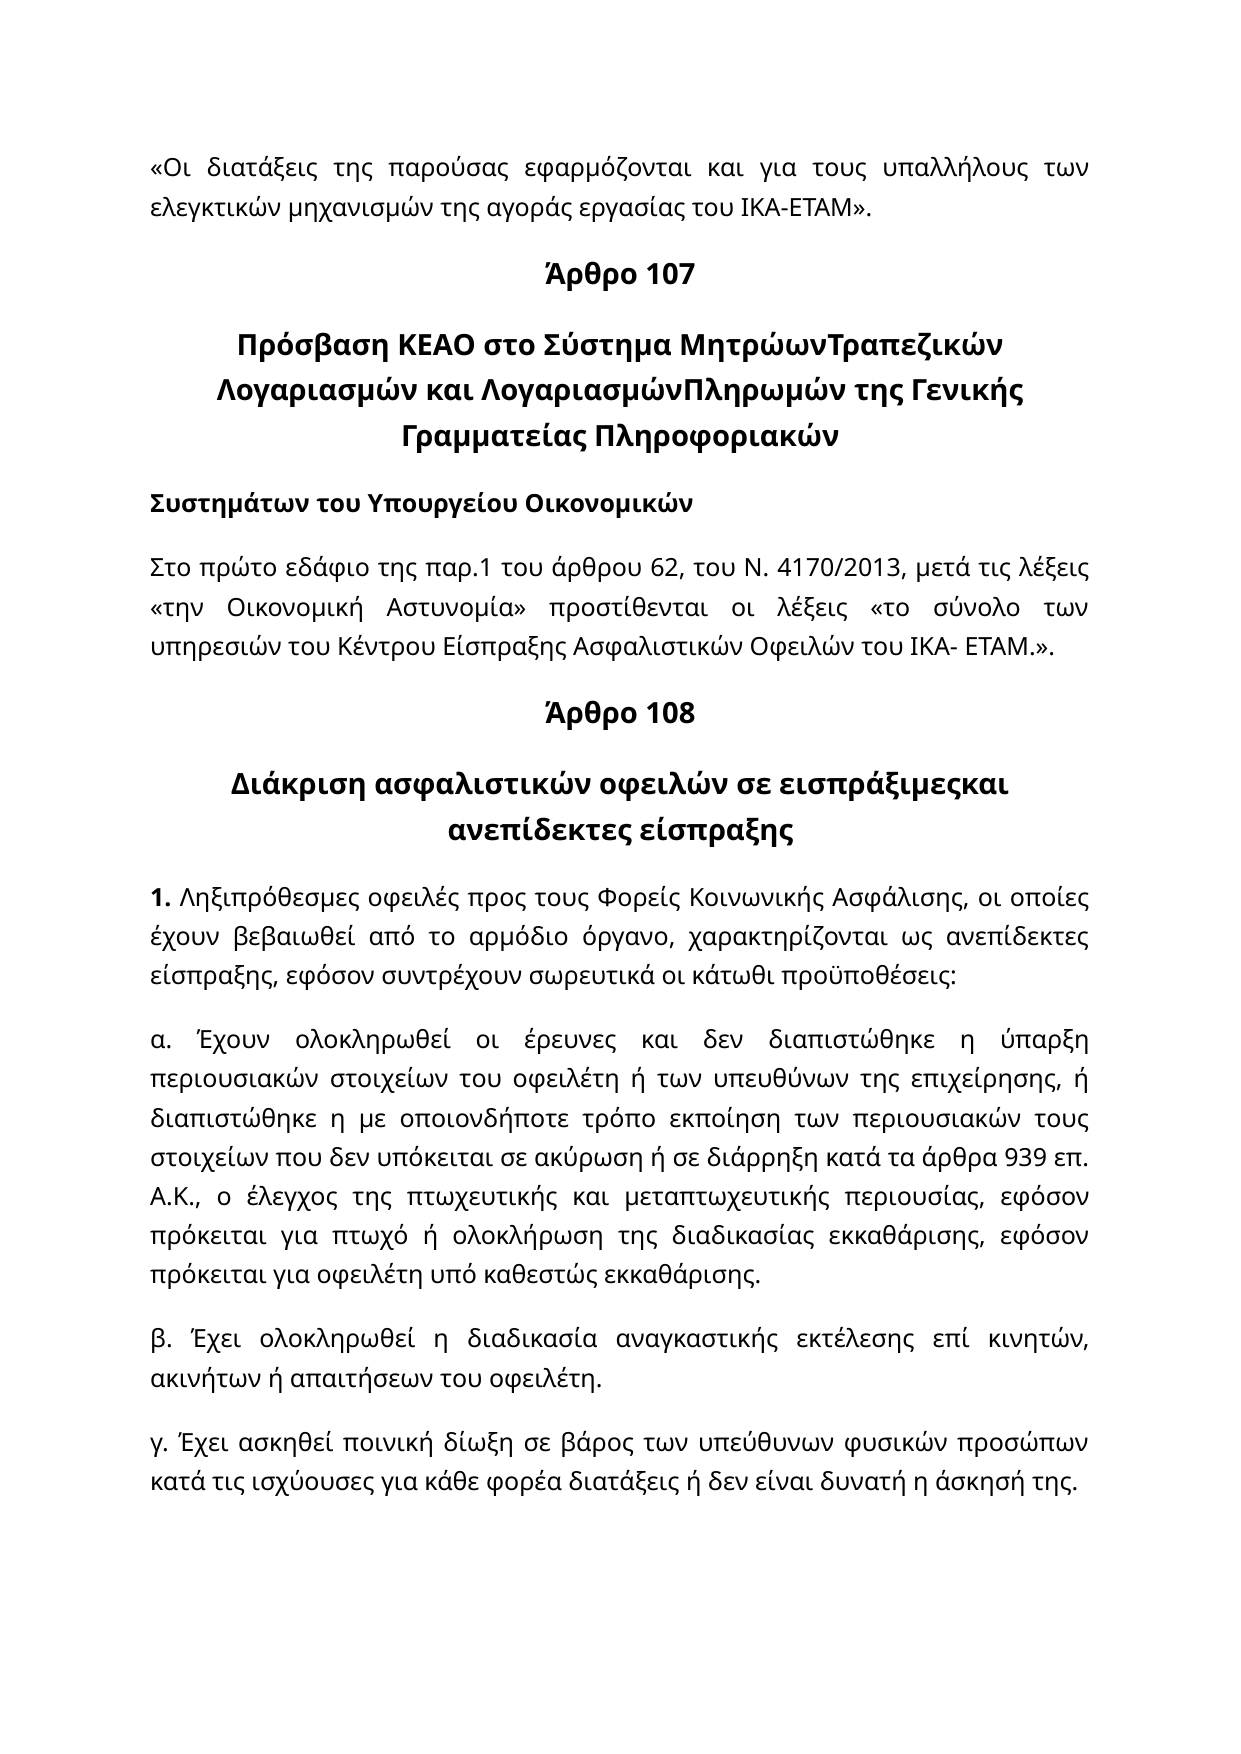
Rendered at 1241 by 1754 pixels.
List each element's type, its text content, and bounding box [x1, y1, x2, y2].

subtitle Άρθρο 107 [150, 253, 1090, 293]
text α. Έχουν ολοκληρωθεί οι έρευνες και δεν διαπιστώθηκε η ύπαρξη περιουσιακών στοιχείων του οφειλέτη ή των υπευθύνων της επιχείρησης, ή διαπιστώθηκε η με οποιονδήποτε τρόπο εκποίηση των περιουσιακών τους στοιχείων που δεν υπόκειται σε ακύρωση ή σε διάρρηξη κατά τα άρθρα 939 επ. Α.Κ., ο έλεγχος της πτωχευτικής και μεταπτωχευτικής περιουσίας, εφόσον πρόκειται για πτωχό ή ολοκλήρωση της διαδικασίας εκκαθάρισης, εφόσον πρόκειται για οφειλέτη υπό καθεστώς εκκαθάρισης. [150, 1022, 1090, 1291]
subtitle Πρόσβαση ΚΕΑΟ στο Σύστημα ΜητρώωνΤραπεζικών Λογαριασμών και ΛογαριασμώνΠληρωμών της Γενικής Γραμματείας Πληροφοριακών [150, 324, 1090, 455]
subtitle Άρθρο 108 [150, 692, 1090, 732]
text γ. Έχει ασκηθεί ποινική δίωξη σε βάρος των υπεύθυνων φυσικών προσώπων κατά τις ισχύουσες για κάθε φορέα διατάξεις ή δεν είναι δυνατή η άσκησή της. [150, 1424, 1090, 1498]
subtitle Διάκριση ασφαλιστικών οφειλών σε εισπράξιμεςκαι ανεπίδεκτες είσπραξης [150, 763, 1090, 848]
text β. Έχει ολοκληρωθεί η διαδικασία αναγκαστικής εκτέλεσης επί κινητών, ακινήτων ή απαιτήσεων του οφειλέτη. [150, 1321, 1090, 1394]
text Συστημάτων του Υπουργείου Οικονομικών [150, 486, 1090, 520]
text 1. Ληξιπρόθεσμες οφειλές προς τους Φορείς Κοινωνικής Ασφάλισης, οι οποίες έχουν βεβαιωθεί από το αρμόδιο όργανο, χαρακτηρίζονται ως ανεπίδεκτες είσπραξης, εφόσον συντρέχουν σωρευτικά οι κάτωθι προϋποθέσεις: [150, 879, 1090, 992]
text «Οι διατάξεις της παρούσας εφαρμόζονται και για τους υπαλλήλους των ελεγκτικών μηχανισμών της αγοράς εργασίας του ΙΚΑ-ΕΤΑΜ». [150, 150, 1090, 223]
text Στο πρώτο εδάφιο της παρ.1 του άρθρου 62, του Ν. 4170/2013, μετά τις λέξεις «την Οικονομική Αστυνομία» προστίθενται οι λέξεις «το σύνολο των υπηρεσιών του Κέντρου Είσπραξης Ασφαλιστικών Οφειλών του ΙΚΑ- ΕΤΑΜ.». [150, 550, 1090, 662]
